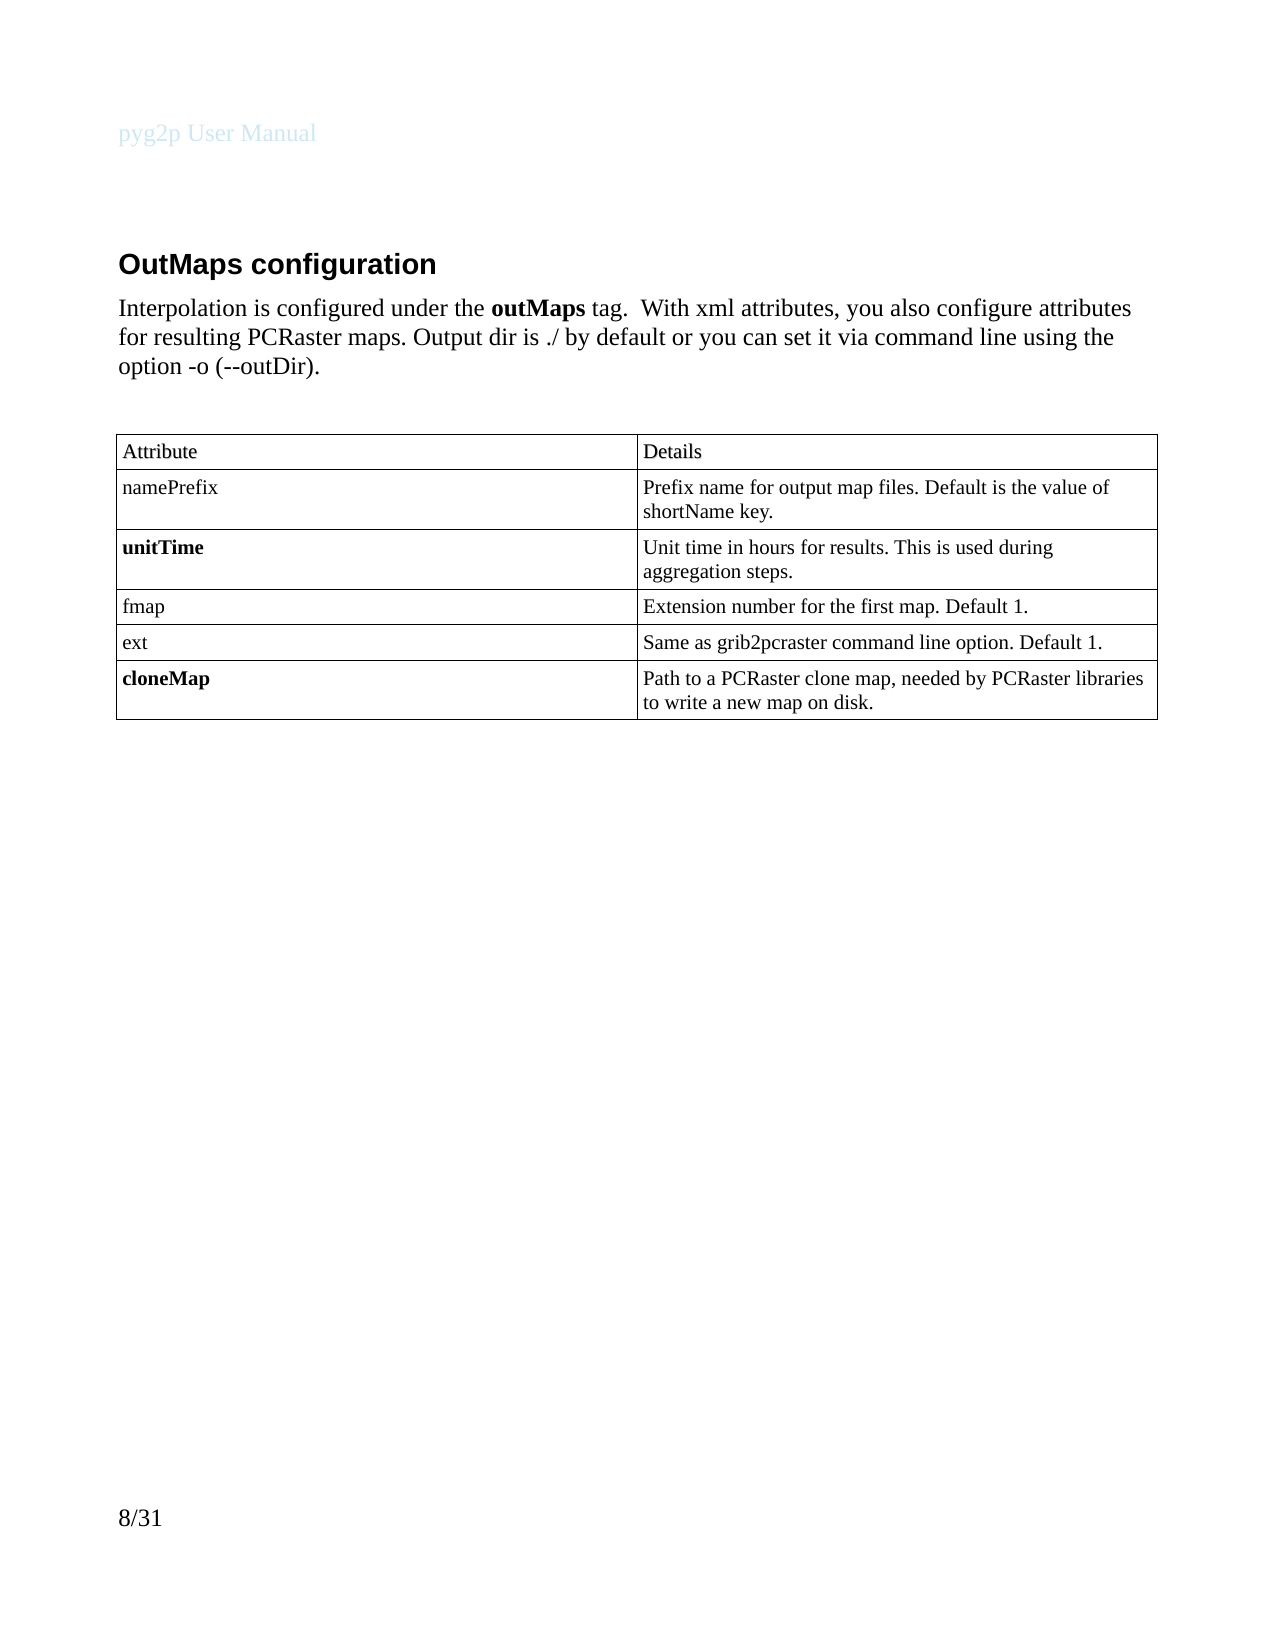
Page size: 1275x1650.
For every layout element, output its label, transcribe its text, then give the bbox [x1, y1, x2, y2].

table_cell Extension number for the first map. Default 1. [638, 590, 1157, 624]
subtitle OutMaps configuration [118, 247, 1157, 281]
table_cell namePrefix [117, 470, 637, 529]
table_cell fmap [117, 590, 637, 624]
table_cell Prefix name for output map files. Default is the value of shortName key. [638, 470, 1157, 529]
table_cell Same as grib2pcraster command line option. Default 1. [638, 625, 1157, 660]
text Interpolation is configured under the outMaps tag. With xml attributes, you also configure attributes for resulting PCRaster maps. Output dir is ./ by default or you can set it via command line using the option -o (--outDir). [118, 293, 1157, 380]
table_cell ext [117, 625, 637, 660]
table_cell Unit time in hours for results. This is used during aggregation steps. [638, 530, 1157, 588]
table_cell unitTime [117, 530, 637, 588]
table_cell cloneMap [117, 661, 637, 719]
table_cell Path to a PCRaster clone map, needed by PCRaster libraries to write a new map on disk. [638, 661, 1157, 719]
table_header Details [638, 435, 1157, 469]
table_header Attribute [117, 435, 637, 469]
